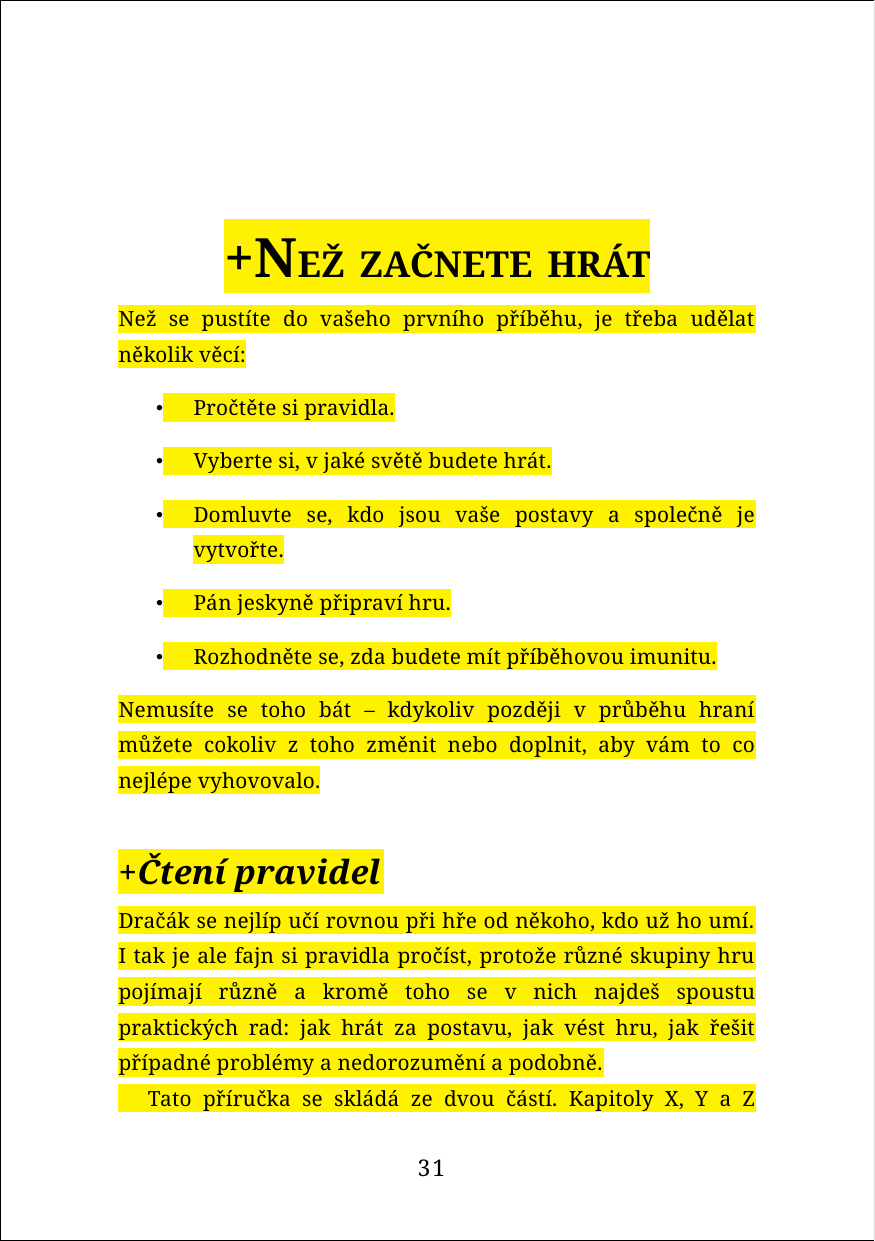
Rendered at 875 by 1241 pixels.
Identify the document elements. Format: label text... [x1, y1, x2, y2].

list Pročtěte si pravidla. [156, 393, 756, 422]
list Rozhodněte se, zda budete mít příběhovou imunitu. [156, 642, 756, 670]
text Než se pustíte do vašeho prvního příběhu, je třeba udělat několik věcí: [118, 304, 756, 368]
list Vyberte si, v jaké světě budete hrát. [156, 447, 756, 475]
list Pán jeskyně připraví hru. [156, 588, 756, 617]
list Domluvte se, kdo jsou vaše postavy a společně je vytvořte. [156, 500, 756, 564]
subtitle +Čtení pravidel [118, 849, 756, 894]
subtitle +Než začnete hrát [118, 219, 756, 293]
text Dračák se nejlíp učí rovnou při hře od někoho, kdo už ho umí. I tak je ale fajn si pravidla pročíst, protože různé skupiny hru pojímají různě a kromě toho se v nich najdeš spoustu praktických rad: jak hrát za postavu, jak vést hru, jak řešit případné problémy a nedorozumění a podobně. Tato příručka se skládá ze dvou částí. Kapitoly X, Y a Z [118, 906, 756, 1112]
text Nemusíte se toho bát – kdykoliv později v průběhu hraní můžete cokoliv z toho změnit nebo doplnit, aby vám to co nejlépe vyhovovalo. [118, 695, 756, 794]
